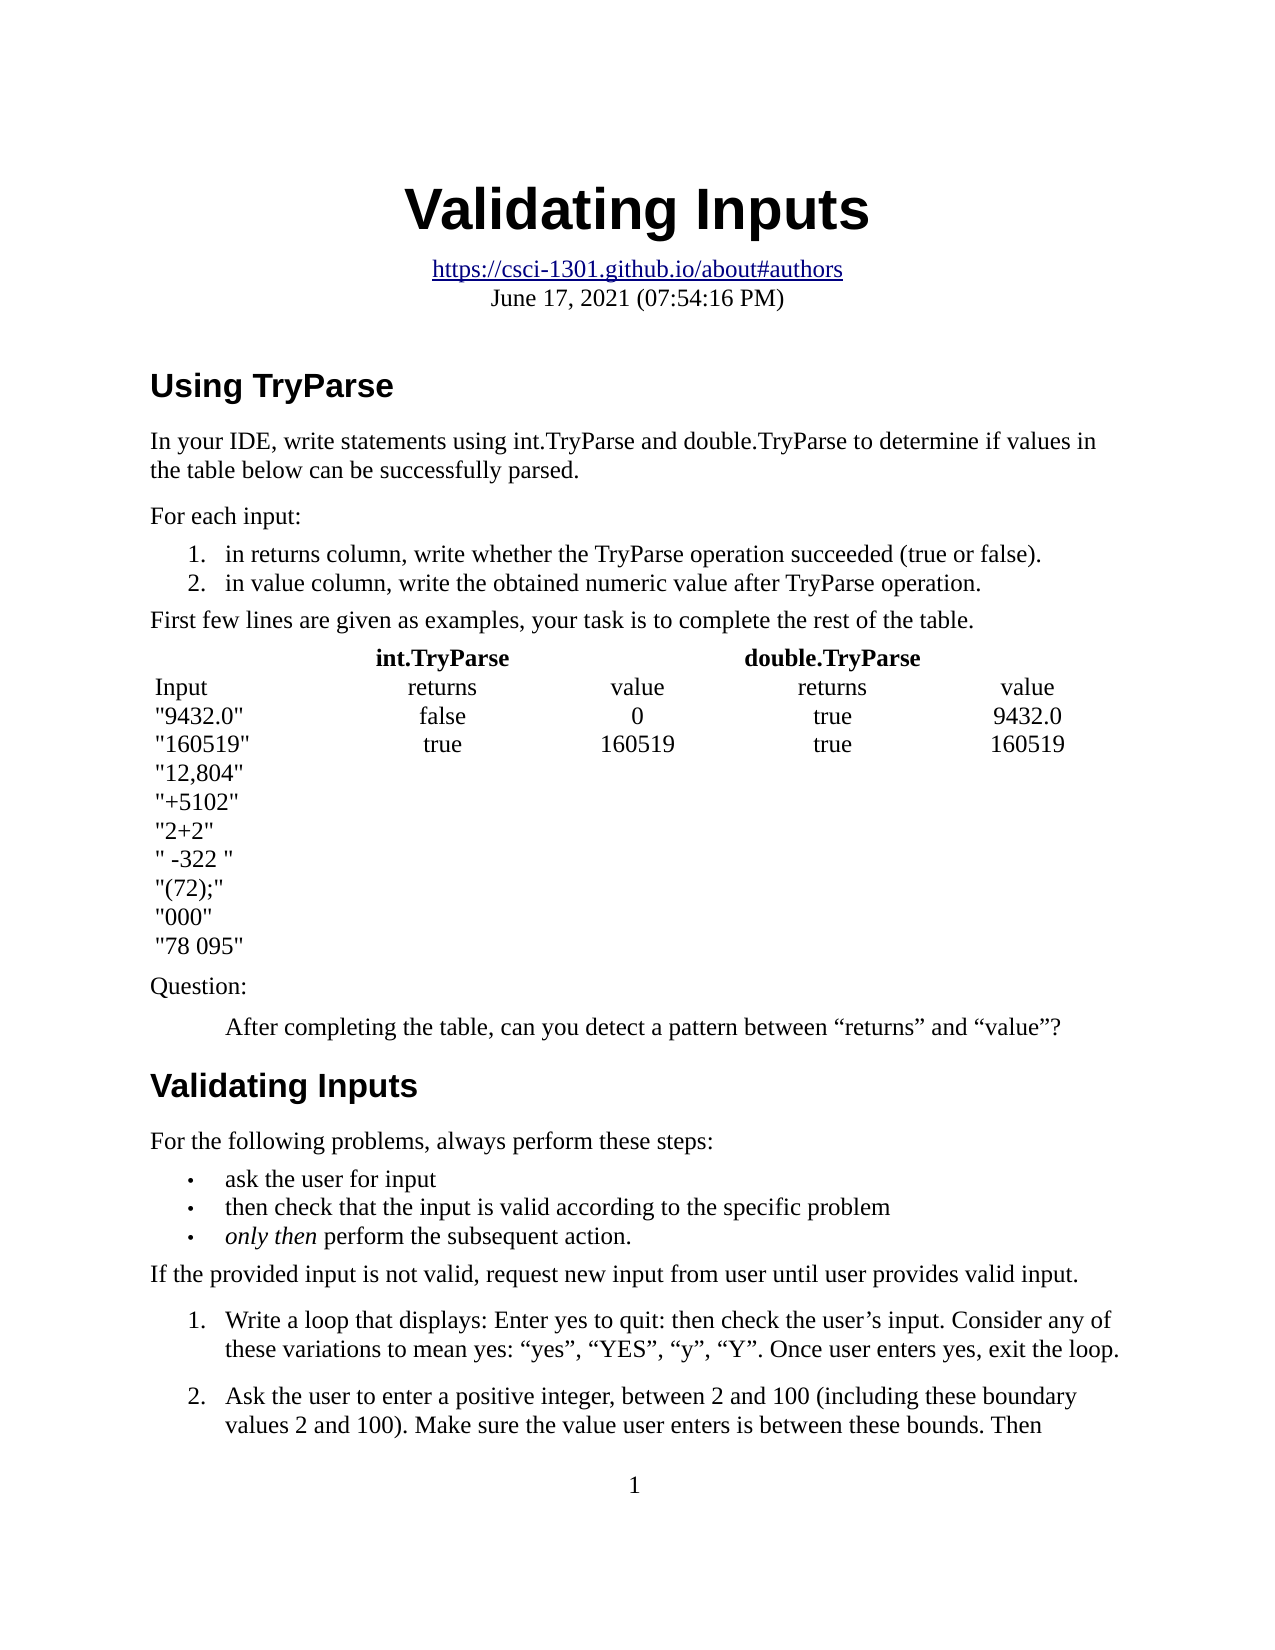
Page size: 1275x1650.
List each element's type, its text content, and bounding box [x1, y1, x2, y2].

table_cell true [735, 730, 930, 758]
table_cell returns [735, 672, 930, 701]
table_cell [735, 902, 930, 931]
table_cell "000" [150, 902, 345, 931]
list in returns column, write whether the TryParse operation succeeded (true or false). [187, 539, 1125, 568]
table_cell "78 095" [150, 931, 345, 959]
table_cell [930, 902, 1125, 931]
table_cell 0 [540, 701, 735, 729]
table_cell "160519" [150, 730, 345, 758]
table_cell [930, 845, 1125, 873]
table_cell [735, 931, 930, 959]
list in value column, write the obtained numeric value after TryParse operation. [187, 568, 1125, 597]
table_cell [345, 902, 540, 931]
list then check that the input is valid according to the specific problem [187, 1192, 1125, 1221]
table_cell [345, 816, 540, 844]
table_cell value [930, 672, 1125, 701]
table_cell 9432.0 [930, 701, 1125, 729]
table_cell [930, 787, 1125, 816]
table_cell 160519 [930, 730, 1125, 758]
table_cell [735, 787, 930, 816]
list Ask the user to enter a positive integer, between 2 and 100 (including these boundary values 2 and 100). Make sure the value user enters is between these bounds. Then [187, 1381, 1125, 1438]
table_header [150, 643, 345, 672]
table_cell [540, 931, 735, 959]
table_cell [735, 758, 930, 787]
table_cell [540, 902, 735, 931]
text In your IDE, write statements using int.TryParse and double.TryParse to determine if values in the table below can be successfully parsed. [150, 426, 1125, 483]
table_cell [540, 758, 735, 787]
list Write a loop that displays: Enter yes to quit: then check the user’s input. Consider any of these variations to mean yes: “yes”, “YES”, “y”, “Y”. Once user enters yes, exit the loop. [187, 1306, 1125, 1363]
table_cell [345, 845, 540, 873]
table_header double.TryParse [735, 643, 930, 672]
table_cell [345, 787, 540, 816]
table_cell [345, 758, 540, 787]
table_cell 160519 [540, 730, 735, 758]
table_cell [930, 816, 1125, 844]
subtitle Using TryParse [150, 366, 1125, 404]
table_cell "2+2" [150, 816, 345, 844]
text If the provided input is not valid, request new input from user until user provides valid input. [150, 1259, 1125, 1288]
table_cell "(72);" [150, 873, 345, 902]
table_cell "12,804" [150, 758, 345, 787]
text https://csci-1301.github.io/about#authors [150, 254, 1125, 283]
subtitle Validating Inputs [150, 1066, 1125, 1104]
table_cell "9432.0" [150, 701, 345, 729]
table_cell " -322 " [150, 845, 345, 873]
table_cell [540, 787, 735, 816]
table_cell Input [150, 672, 345, 701]
table_cell false [345, 701, 540, 729]
table_cell returns [345, 672, 540, 701]
table_cell true [345, 730, 540, 758]
table_cell [345, 873, 540, 902]
title Validating Inputs [150, 175, 1125, 242]
table_cell [735, 873, 930, 902]
table_cell true [735, 701, 930, 729]
table_header [930, 643, 1125, 672]
table_cell "+5102" [150, 787, 345, 816]
list only then perform the subsequent action. [187, 1221, 1125, 1250]
table_cell [345, 931, 540, 959]
table_cell [735, 816, 930, 844]
text After completing the table, can you detect a pattern between “returns” and “value”? [225, 1012, 1125, 1041]
text Question: [150, 971, 1125, 1000]
list ask the user for input [187, 1164, 1125, 1192]
table_cell value [540, 672, 735, 701]
table_cell [540, 845, 735, 873]
table_cell [930, 931, 1125, 959]
text For the following problems, always perform these steps: [150, 1126, 1125, 1155]
table_header int.TryParse [345, 643, 540, 672]
text First few lines are given as examples, your task is to complete the rest of the table. [150, 606, 1125, 634]
table_cell [930, 873, 1125, 902]
table_cell [540, 816, 735, 844]
table_cell [540, 873, 735, 902]
text June 17, 2021 (07:54:16 PM) [150, 283, 1125, 312]
table_cell [735, 845, 930, 873]
table_cell [930, 758, 1125, 787]
table_header [540, 643, 735, 672]
text For each input: [150, 501, 1125, 530]
